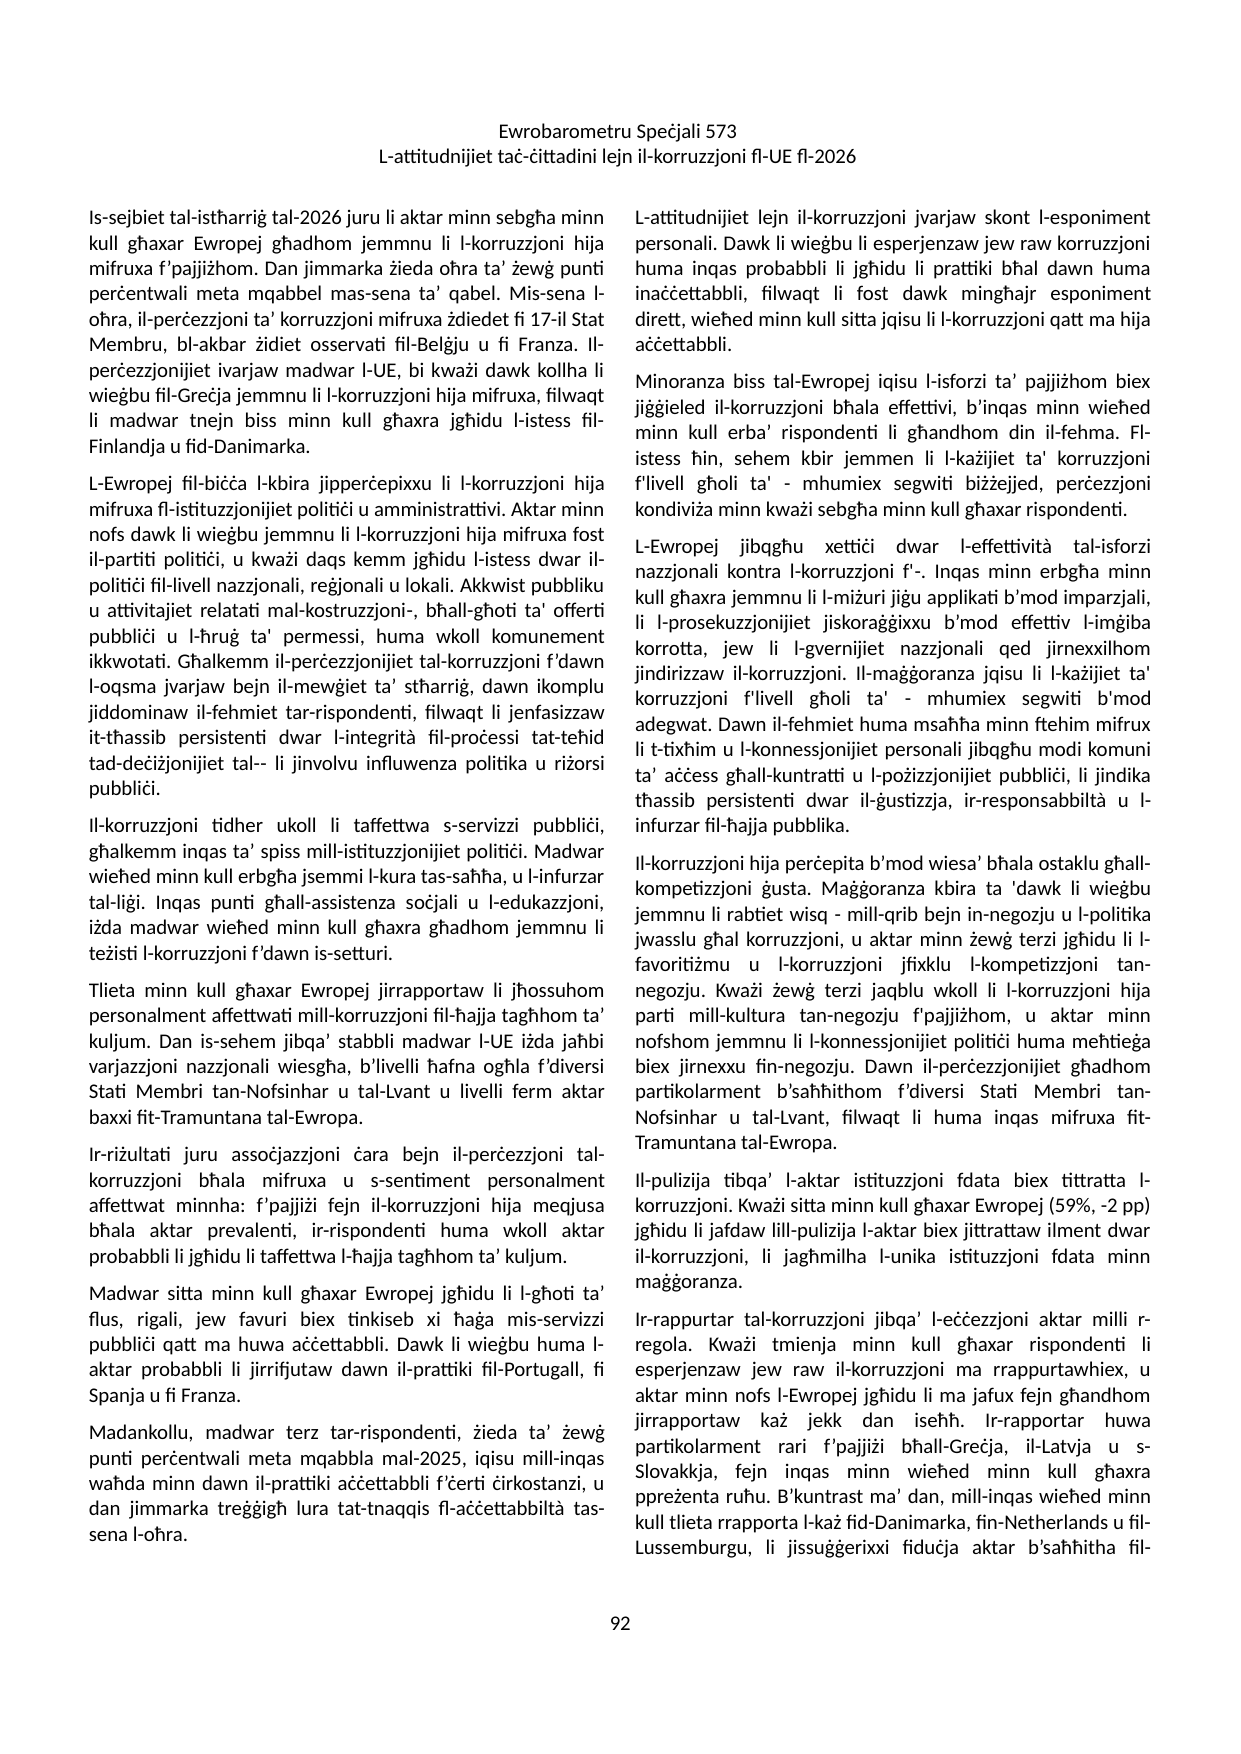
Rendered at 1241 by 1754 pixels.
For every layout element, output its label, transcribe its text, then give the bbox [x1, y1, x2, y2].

text Il-korruzzjoni tidher ukoll li taffettwa s-servizzi pubbliċi, għalkemm inqas ta’ spiss mill-istituzzjonijiet politiċi. Madwar wieħed minn kull erbgħa jsemmi l-kura tas-saħħa, u l-infurzar tal-liġi. Inqas punti għall-assistenza soċjali u l-edukazzjoni, iżda madwar wieħed minn kull għaxra għadhom jemmnu li teżisti l-korruzzjoni f’dawn is-setturi. [88, 813, 605, 965]
text Minoranza biss tal-Ewropej iqisu l-isforzi ta’ pajjiżhom biex jiġġieled il-korruzzjoni bħala effettivi, b’inqas minn wieħed minn kull erba’ rispondenti li għandhom din il-fehma. Fl-istess ħin, sehem kbir jemmen li l-każijiet ta' korruzzjoni f'livell għoli ta' ‑ mhumiex segwiti biżżejjed, perċezzjoni kondiviża minn kważi sebgħa minn kull għaxar rispondenti. [635, 369, 1152, 521]
text Madwar sitta minn kull għaxar Ewropej jgħidu li l-għoti ta’ flus, rigali, jew favuri biex tinkiseb xi ħaġa mis-servizzi pubbliċi qatt ma huwa aċċettabbli. Dawk li wieġbu huma l-aktar probabbli li jirrifjutaw dawn il-prattiki fil-Portugall, fi Spanja u fi Franza. [88, 1280, 605, 1407]
text Madankollu, madwar terz tar-rispondenti, żieda ta’ żewġ punti perċentwali meta mqabbla mal-2025, iqisu mill-inqas waħda minn dawn il-prattiki aċċettabbli f’ċerti ċirkostanzi, u dan jimmarka treġġigħ lura tat-tnaqqis fl-aċċettabbiltà tas-sena l-oħra. [88, 1419, 605, 1546]
text L-attitudnijiet lejn il-korruzzjoni jvarjaw skont l-esponiment personali. Dawk li wieġbu li esperjenzaw jew raw korruzzjoni huma inqas probabbli li jgħidu li prattiki bħal dawn huma inaċċettabbli, filwaqt li fost dawk mingħajr esponiment dirett, wieħed minn kull sitta jqisu li l-korruzzjoni qatt ma hija aċċettabbli. [635, 204, 1152, 357]
text Tlieta minn kull għaxar Ewropej jirrapportaw li jħossuhom personalment affettwati mill-korruzzjoni fil-ħajja tagħhom ta’ kuljum. Dan is-sehem jibqa’ stabbli madwar l-UE iżda jaħbi varjazzjoni nazzjonali wiesgħa, b’livelli ħafna ogħla f’diversi Stati Membri tan-Nofsinhar u tal-Lvant u livelli ferm aktar baxxi fit-Tramuntana tal-Ewropa. [88, 977, 605, 1129]
text Ir-rappurtar tal-korruzzjoni jibqa’ l-eċċezzjoni aktar milli r-regola. Kważi tmienja minn kull għaxar rispondenti li esperjenzaw jew raw il-korruzzjoni ma rrappurtawhiex, u aktar minn nofs l-Ewropej jgħidu li ma jafux fejn għandhom jirrapportaw każ jekk dan iseħħ. Ir-rapportar huwa partikolarment rari f’pajjiżi bħall-Greċja, il-Latvja u s-Slovakkja, fejn inqas minn wieħed minn kull għaxra ppreżenta ruħu. B’kuntrast ma’ dan, mill-inqas wieħed minn kull tlieta rrapporta l-każ fid-Danimarka, fin-Netherlands u fil-Lussemburgu, li jissuġġerixxi fiduċja aktar b’saħħitha fil- [635, 1306, 1152, 1560]
text Ir-riżultati juru assoċjazzjoni ċara bejn il-perċezzjoni tal-korruzzjoni bħala mifruxa u s-sentiment personalment affettwat minnha: f’pajjiżi fejn il-korruzzjoni hija meqjusa bħala aktar prevalenti, ir-rispondenti huma wkoll aktar probabbli li jgħidu li taffettwa l-ħajja tagħhom ta’ kuljum. [88, 1141, 605, 1268]
text L-Ewropej jibqgħu xettiċi dwar l-effettività tal-isforzi nazzjonali kontra l-korruzzjoni f'‑. Inqas minn erbgħa minn kull għaxra jemmnu li l-miżuri jiġu applikati b’mod imparzjali, li l-prosekuzzjonijiet jiskoraġġixxu b’mod effettiv l-imġiba korrotta, jew li l-gvernijiet nazzjonali qed jirnexxilhom jindirizzaw il-korruzzjoni. Il-maġġoranza jqisu li l-każijiet ta' korruzzjoni f'livell għoli ta' ‑ mhumiex segwiti b'mod adegwat. Dawn il-fehmiet huma msaħħa minn ftehim mifrux li t-tixħim u l-konnessjonijiet personali jibqgħu modi komuni ta’ aċċess għall-kuntratti u l-pożizzjonijiet pubbliċi, li jindika tħassib persistenti dwar il-ġustizzja, ir-responsabbiltà u l-infurzar fil-ħajja pubblika. [635, 533, 1152, 838]
text Il-pulizija tibqa’ l-aktar istituzzjoni fdata biex tittratta l-korruzzjoni. Kważi sitta minn kull għaxar Ewropej (59%, -2 pp) jgħidu li jafdaw lill-pulizija l-aktar biex jittrattaw ilment dwar il-korruzzjoni, li jagħmilha l-unika istituzzjoni fdata minn maġġoranza. [635, 1167, 1152, 1294]
text Is-sejbiet tal-istħarriġ tal-2026 juru li aktar minn sebgħa minn kull għaxar Ewropej għadhom jemmnu li l-korruzzjoni hija mifruxa f’pajjiżhom. Dan jimmarka żieda oħra ta’ żewġ punti perċentwali meta mqabbel mas-sena ta’ qabel. Mis-sena l-oħra, il-perċezzjoni ta’ korruzzjoni mifruxa żdiedet fi 17-il Stat Membru, bl-akbar żidiet osservati fil-Belġju u fi Franza. Il-perċezzjonijiet ivarjaw madwar l-UE, bi kważi dawk kollha li wieġbu fil-Greċja jemmnu li l-korruzzjoni hija mifruxa, filwaqt li madwar tnejn biss minn kull għaxra jgħidu l-istess fil-Finlandja u fid-Danimarka. [88, 204, 605, 458]
text Il-korruzzjoni hija perċepita b’mod wiesa’ bħala ostaklu għall-kompetizzjoni ġusta. Maġġoranza kbira ta 'dawk li wieġbu jemmnu li rabtiet wisq ‑ mill-qrib bejn in-negozju u l-politika jwasslu għal korruzzjoni, u aktar minn żewġ terzi jgħidu li l-favoritiżmu u l-korruzzjoni jfixklu l-kompetizzjoni tan-negozju. Kważi żewġ terzi jaqblu wkoll li l-korruzzjoni hija parti mill-kultura tan-negozju f'pajjiżhom, u aktar minn nofshom jemmnu li l-konnessjonijiet politiċi huma meħtieġa biex jirnexxu fin-negozju. Dawn il-perċezzjonijiet għadhom partikolarment b’saħħithom f’diversi Stati Membri tan-Nofsinhar u tal-Lvant, filwaqt li huma inqas mifruxa fit-Tramuntana tal-Ewropa. [635, 850, 1152, 1155]
text L-Ewropej fil-biċċa l-kbira jipperċepixxu li l-korruzzjoni hija mifruxa fl-istituzzjonijiet politiċi u amministrattivi. Aktar minn nofs dawk li wieġbu jemmnu li l-korruzzjoni hija mifruxa fost il-partiti politiċi, u kważi daqs kemm jgħidu l-istess dwar il-politiċi fil-livell nazzjonali, reġjonali u lokali. Akkwist pubbliku u attivitajiet relatati mal-kostruzzjoni‑, bħall-għoti ta' offerti pubbliċi u l-ħruġ ta' permessi, huma wkoll komunement ikkwotati. Għalkemm il-perċezzjonijiet tal-korruzzjoni f’dawn l-oqsma jvarjaw bejn il-mewġiet ta’ stħarriġ, dawn ikomplu jiddominaw il-fehmiet tar-rispondenti, filwaqt li jenfasizzaw it-tħassib persistenti dwar l-integrità fil-proċessi tat-teħid tad-deċiżjonijiet tal-‑ li jinvolvu influwenza politika u riżorsi pubbliċi. [88, 470, 605, 801]
